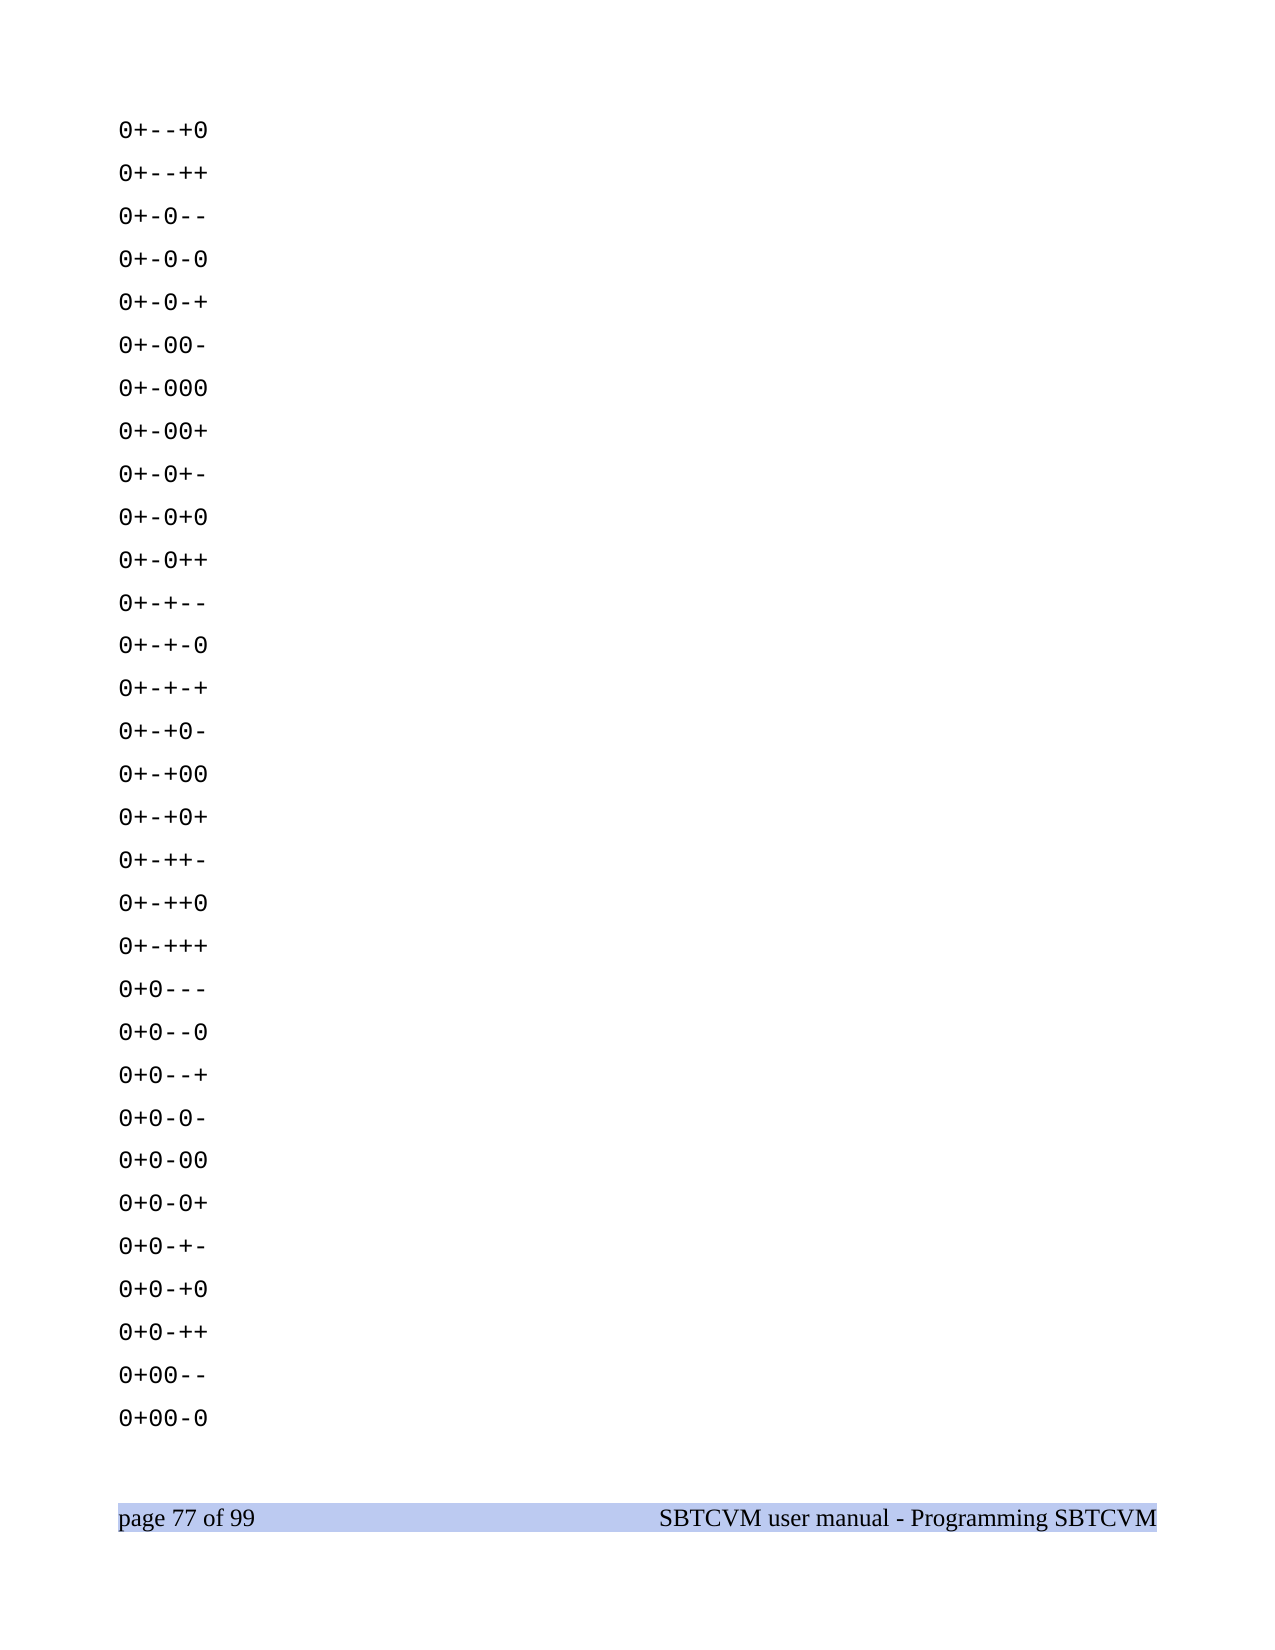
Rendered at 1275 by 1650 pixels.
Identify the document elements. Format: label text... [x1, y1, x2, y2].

text 0+--++ [118, 161, 1157, 189]
text 0+-0++ [118, 547, 1157, 576]
text 0+00-0 [118, 1406, 1157, 1434]
text 0+-+0- [118, 719, 1157, 747]
text 0+-0-0 [118, 247, 1157, 275]
text 0+0--0 [118, 1019, 1157, 1048]
text 0+0-++ [118, 1320, 1157, 1348]
text 0+-00+ [118, 418, 1157, 447]
text 0+-+0+ [118, 805, 1157, 833]
text 0+-+-+ [118, 676, 1157, 704]
text 0+-++0 [118, 891, 1157, 919]
text 0+-0-+ [118, 290, 1157, 318]
text 0+-+00 [118, 762, 1157, 790]
text 0+0--- [118, 976, 1157, 1005]
text 0+0-0+ [118, 1191, 1157, 1219]
text 0+0-+0 [118, 1277, 1157, 1305]
text 0+-0-- [118, 204, 1157, 232]
text 0+-+++ [118, 933, 1157, 962]
text 0+-0+- [118, 461, 1157, 490]
text 0+-+-0 [118, 633, 1157, 661]
text 0+-000 [118, 376, 1157, 404]
text 0+-0+0 [118, 504, 1157, 533]
text 0+0--+ [118, 1062, 1157, 1091]
text 0+-00- [118, 333, 1157, 361]
text 0+--+0 [118, 118, 1157, 146]
text 0+0-+- [118, 1234, 1157, 1262]
text 0+0-00 [118, 1148, 1157, 1176]
text 0+0-0- [118, 1105, 1157, 1133]
text 0+-++- [118, 848, 1157, 876]
text 0+00-- [118, 1363, 1157, 1391]
text 0+-+-- [118, 590, 1157, 618]
